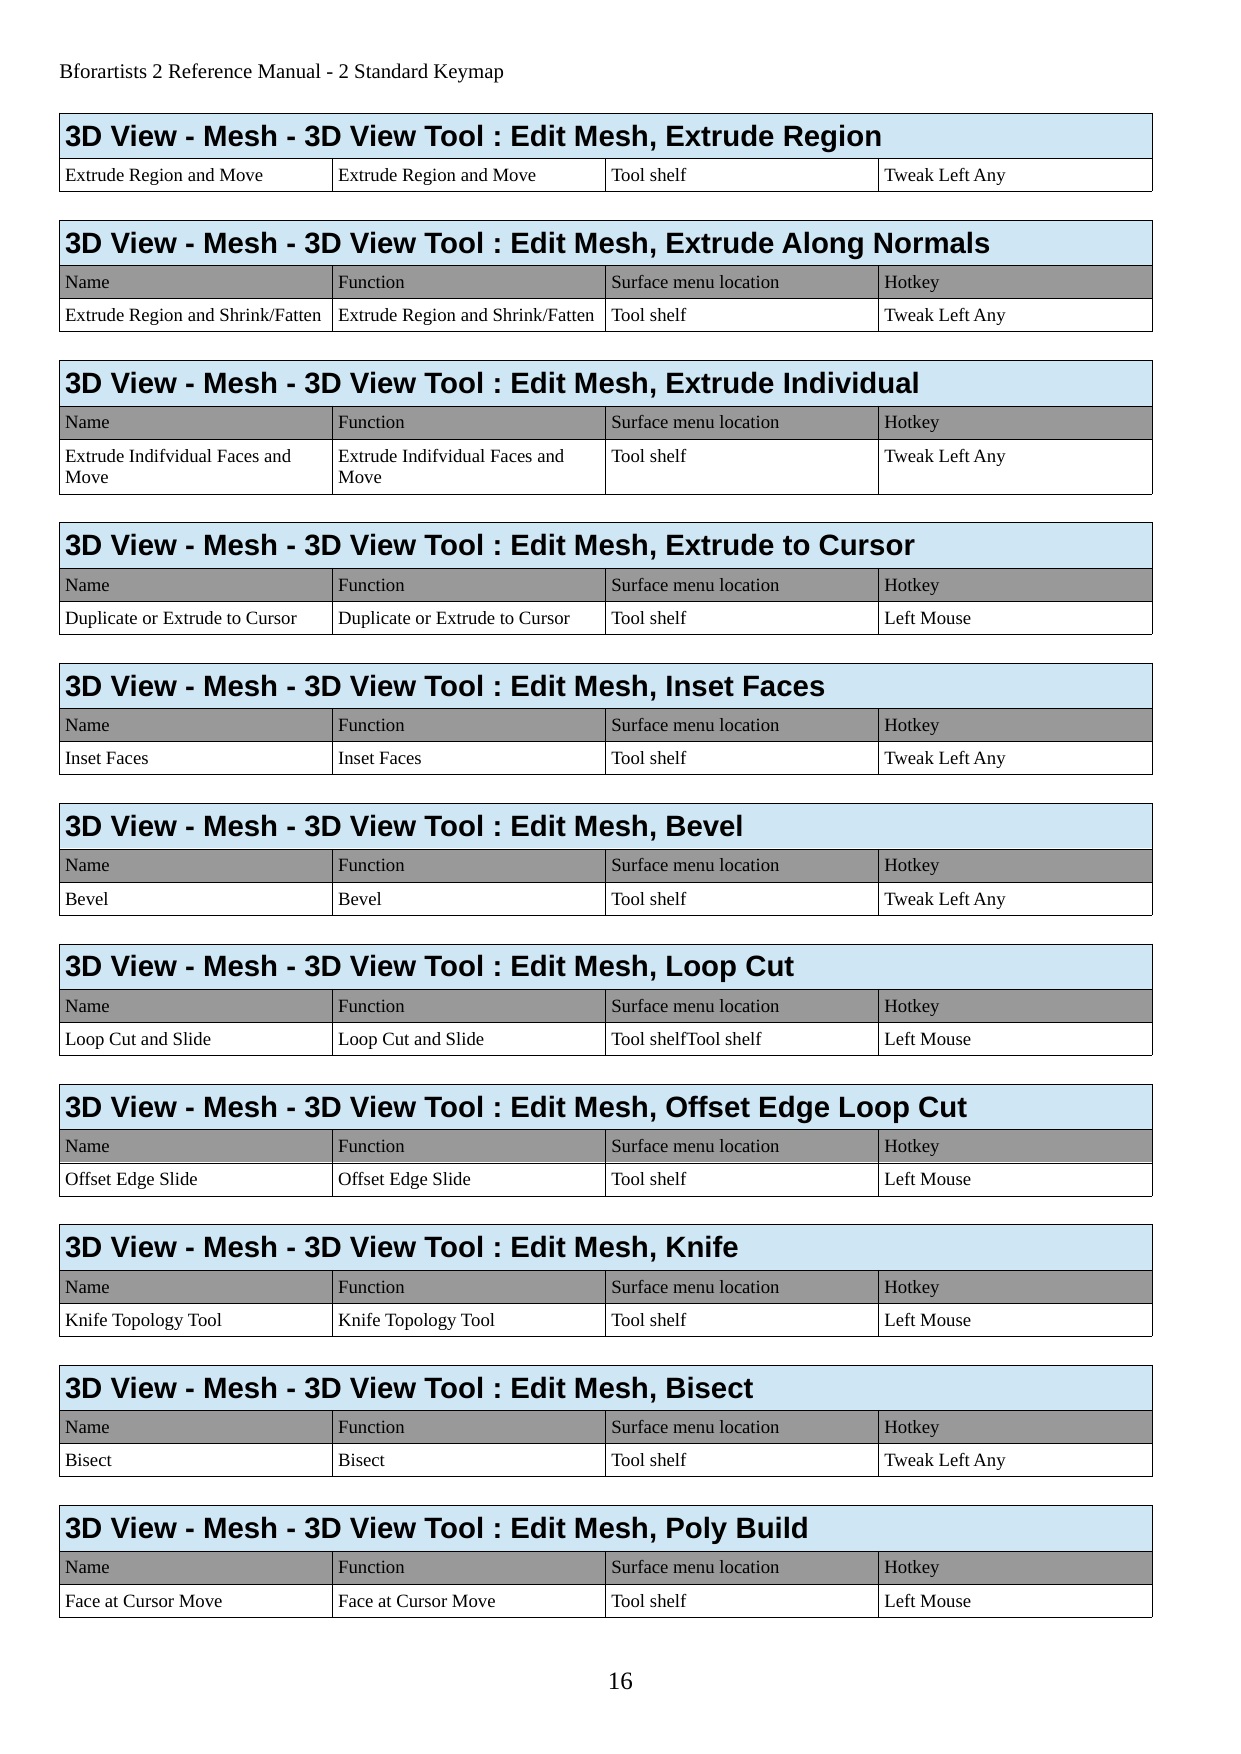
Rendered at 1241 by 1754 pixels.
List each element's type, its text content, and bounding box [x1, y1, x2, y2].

table_header 3D View - Mesh - 3D View Tool : Edit Mesh, Bevel [60, 804, 1152, 848]
table_cell Knife Topology Tool [60, 1304, 332, 1336]
table_cell Function [333, 709, 605, 741]
table_cell Surface menu location [606, 990, 878, 1022]
table_cell Bevel [60, 883, 332, 915]
table_cell Extrude Indifvidual Faces and Move [60, 440, 332, 493]
table_cell Tool shelf [606, 159, 878, 191]
table_cell Tool shelf [606, 299, 878, 331]
table_cell Tweak Left Any [879, 159, 1152, 191]
table_header 3D View - Mesh - 3D View Tool : Edit Mesh, Knife [60, 1225, 1152, 1270]
table_cell Surface menu location [606, 1411, 878, 1443]
table_cell Hotkey [879, 709, 1152, 741]
table_cell Name [60, 990, 332, 1022]
table_header 3D View - Mesh - 3D View Tool : Edit Mesh, Extrude Individual [60, 361, 1152, 406]
table_cell Bisect [60, 1444, 332, 1476]
table_cell Loop Cut and Slide [333, 1023, 605, 1055]
table_cell Offset Edge Slide [60, 1164, 332, 1196]
table_header 3D View - Mesh - 3D View Tool : Edit Mesh, Extrude Region [60, 114, 1152, 158]
table_cell Function [333, 850, 605, 882]
table_cell Left Mouse [879, 602, 1152, 634]
table_cell Function [333, 990, 605, 1022]
table_cell Tweak Left Any [879, 440, 1152, 493]
table_cell Surface menu location [606, 1271, 878, 1303]
table_header 3D View - Mesh - 3D View Tool : Edit Mesh, Offset Edge Loop Cut [60, 1085, 1152, 1129]
table_cell Name [60, 1130, 332, 1162]
table_cell Duplicate or Extrude to Cursor [60, 602, 332, 634]
table_cell Name [60, 709, 332, 741]
table_cell Tweak Left Any [879, 299, 1152, 331]
table_cell Tweak Left Any [879, 742, 1152, 774]
table_cell Tool shelf [606, 1304, 878, 1336]
table_cell Tweak Left Any [879, 883, 1152, 915]
table_cell Hotkey [879, 1271, 1152, 1303]
table_cell Inset Faces [333, 742, 605, 774]
table_cell Name [60, 569, 332, 601]
table_cell Bisect [333, 1444, 605, 1476]
table_cell Hotkey [879, 990, 1152, 1022]
table_cell Extrude Region and Move [60, 159, 332, 191]
table_cell Surface menu location [606, 1130, 878, 1162]
table_cell Name [60, 1552, 332, 1584]
table_cell Face at Cursor Move [333, 1585, 605, 1617]
table_cell Hotkey [879, 407, 1152, 439]
table_cell Tweak Left Any [879, 1444, 1152, 1476]
table_cell Surface menu location [606, 407, 878, 439]
table_cell Tool shelf [606, 1585, 878, 1617]
table_cell Duplicate or Extrude to Cursor [333, 602, 605, 634]
table_cell Surface menu location [606, 569, 878, 601]
table_header 3D View - Mesh - 3D View Tool : Edit Mesh, Loop Cut [60, 945, 1152, 989]
table_cell Left Mouse [879, 1164, 1152, 1196]
table_header 3D View - Mesh - 3D View Tool : Edit Mesh, Bisect [60, 1366, 1152, 1410]
table_header 3D View - Mesh - 3D View Tool : Edit Mesh, Extrude Along Normals [60, 221, 1152, 265]
table_cell Offset Edge Slide [333, 1164, 605, 1196]
table_cell Name [60, 407, 332, 439]
table_cell Function [333, 569, 605, 601]
table_cell Face at Cursor Move [60, 1585, 332, 1617]
table_header 3D View - Mesh - 3D View Tool : Edit Mesh, Inset Faces [60, 664, 1152, 708]
table_cell Hotkey [879, 569, 1152, 601]
table_cell Function [333, 266, 605, 298]
table_cell Extrude Region and Shrink/Fatten [60, 299, 332, 331]
table_cell Surface menu location [606, 709, 878, 741]
table_cell Name [60, 850, 332, 882]
table_cell Tool shelf [606, 440, 878, 493]
table_header 3D View - Mesh - 3D View Tool : Edit Mesh, Extrude to Cursor [60, 523, 1152, 568]
table_cell Extrude Region and Move [333, 159, 605, 191]
table_cell Left Mouse [879, 1585, 1152, 1617]
table_cell Surface menu location [606, 266, 878, 298]
table_cell Bevel [333, 883, 605, 915]
table_cell Name [60, 266, 332, 298]
table_cell Hotkey [879, 1411, 1152, 1443]
table_cell Tool shelf [606, 602, 878, 634]
table_cell Knife Topology Tool [333, 1304, 605, 1336]
table_cell Function [333, 1271, 605, 1303]
table_cell Extrude Indifvidual Faces and Move [333, 440, 605, 493]
table_header 3D View - Mesh - 3D View Tool : Edit Mesh, Poly Build [60, 1506, 1152, 1551]
table_cell Hotkey [879, 266, 1152, 298]
table_cell Loop Cut and Slide [60, 1023, 332, 1055]
table_cell Tool shelf [606, 742, 878, 774]
table_cell Surface menu location [606, 850, 878, 882]
table_cell Inset Faces [60, 742, 332, 774]
table_cell Left Mouse [879, 1304, 1152, 1336]
table_cell Left Mouse [879, 1023, 1152, 1055]
table_cell Tool shelfTool shelf [606, 1023, 878, 1055]
table_cell Name [60, 1411, 332, 1443]
table_cell Tool shelf [606, 1164, 878, 1196]
table_cell Hotkey [879, 850, 1152, 882]
table_cell Tool shelf [606, 883, 878, 915]
table_cell Function [333, 1552, 605, 1584]
table_cell Extrude Region and Shrink/Fatten [333, 299, 605, 331]
table_cell Function [333, 407, 605, 439]
table_cell Function [333, 1411, 605, 1443]
table_cell Name [60, 1271, 332, 1303]
table_cell Function [333, 1130, 605, 1162]
table_cell Surface menu location [606, 1552, 878, 1584]
table_cell Tool shelf [606, 1444, 878, 1476]
table_cell Hotkey [879, 1552, 1152, 1584]
table_cell Hotkey [879, 1130, 1152, 1162]
